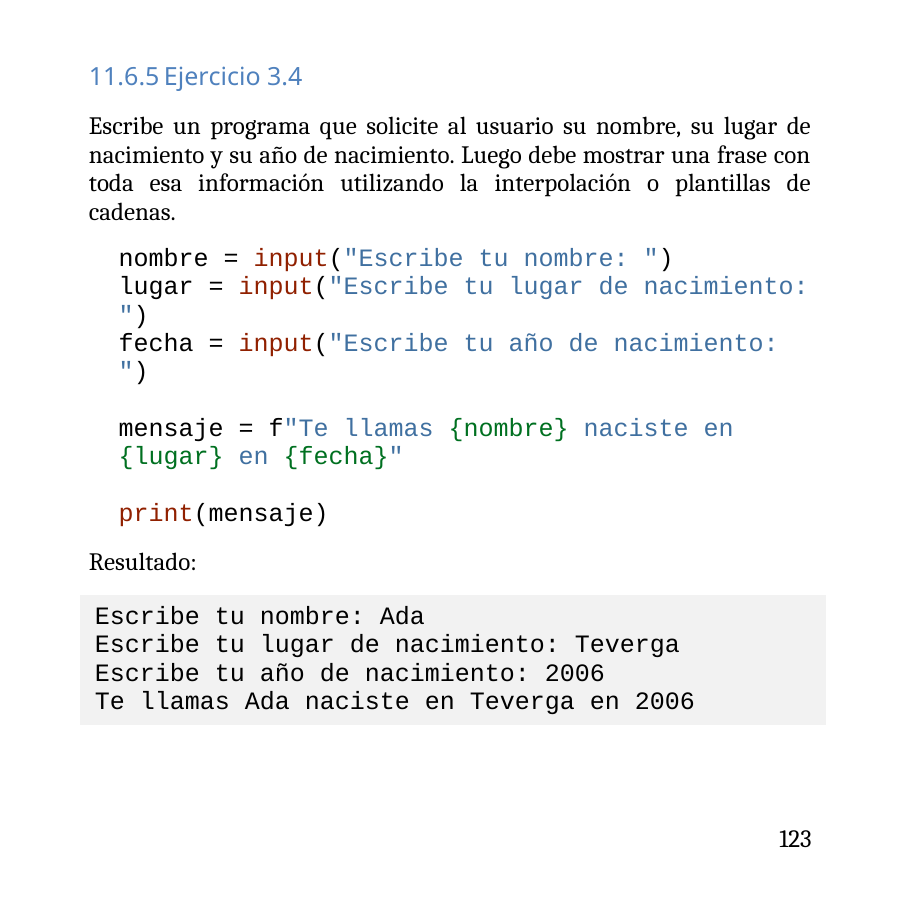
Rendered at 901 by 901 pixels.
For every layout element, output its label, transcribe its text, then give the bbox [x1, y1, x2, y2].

subtitle Ejercicio 3.4 [89, 59, 811, 93]
text Escribe un programa que solicite al usuario su nombre, su lugar de nacimiento y su año de nacimiento. Luego debe mostrar una frase con toda esa información utilizando la interpolación o plantillas de cadenas. [89, 112, 811, 227]
text Escribe tu nombre: Ada Escribe tu lugar de nacimiento: Teverga Escribe tu año de nacimiento: 2006 Te llamas Ada naciste en Teverga en 2006 [86, 601, 820, 719]
text Resultado: [89, 548, 811, 576]
text nombre = input("Escribe tu nombre: ") lugar = input("Escribe tu lugar de nacimiento: ") fecha = input("Escribe tu año de nacimiento: ") mensaje = f"Te llamas {nombre} naciste en {lugar} en {fecha}" print(mensaje) [118, 246, 811, 529]
